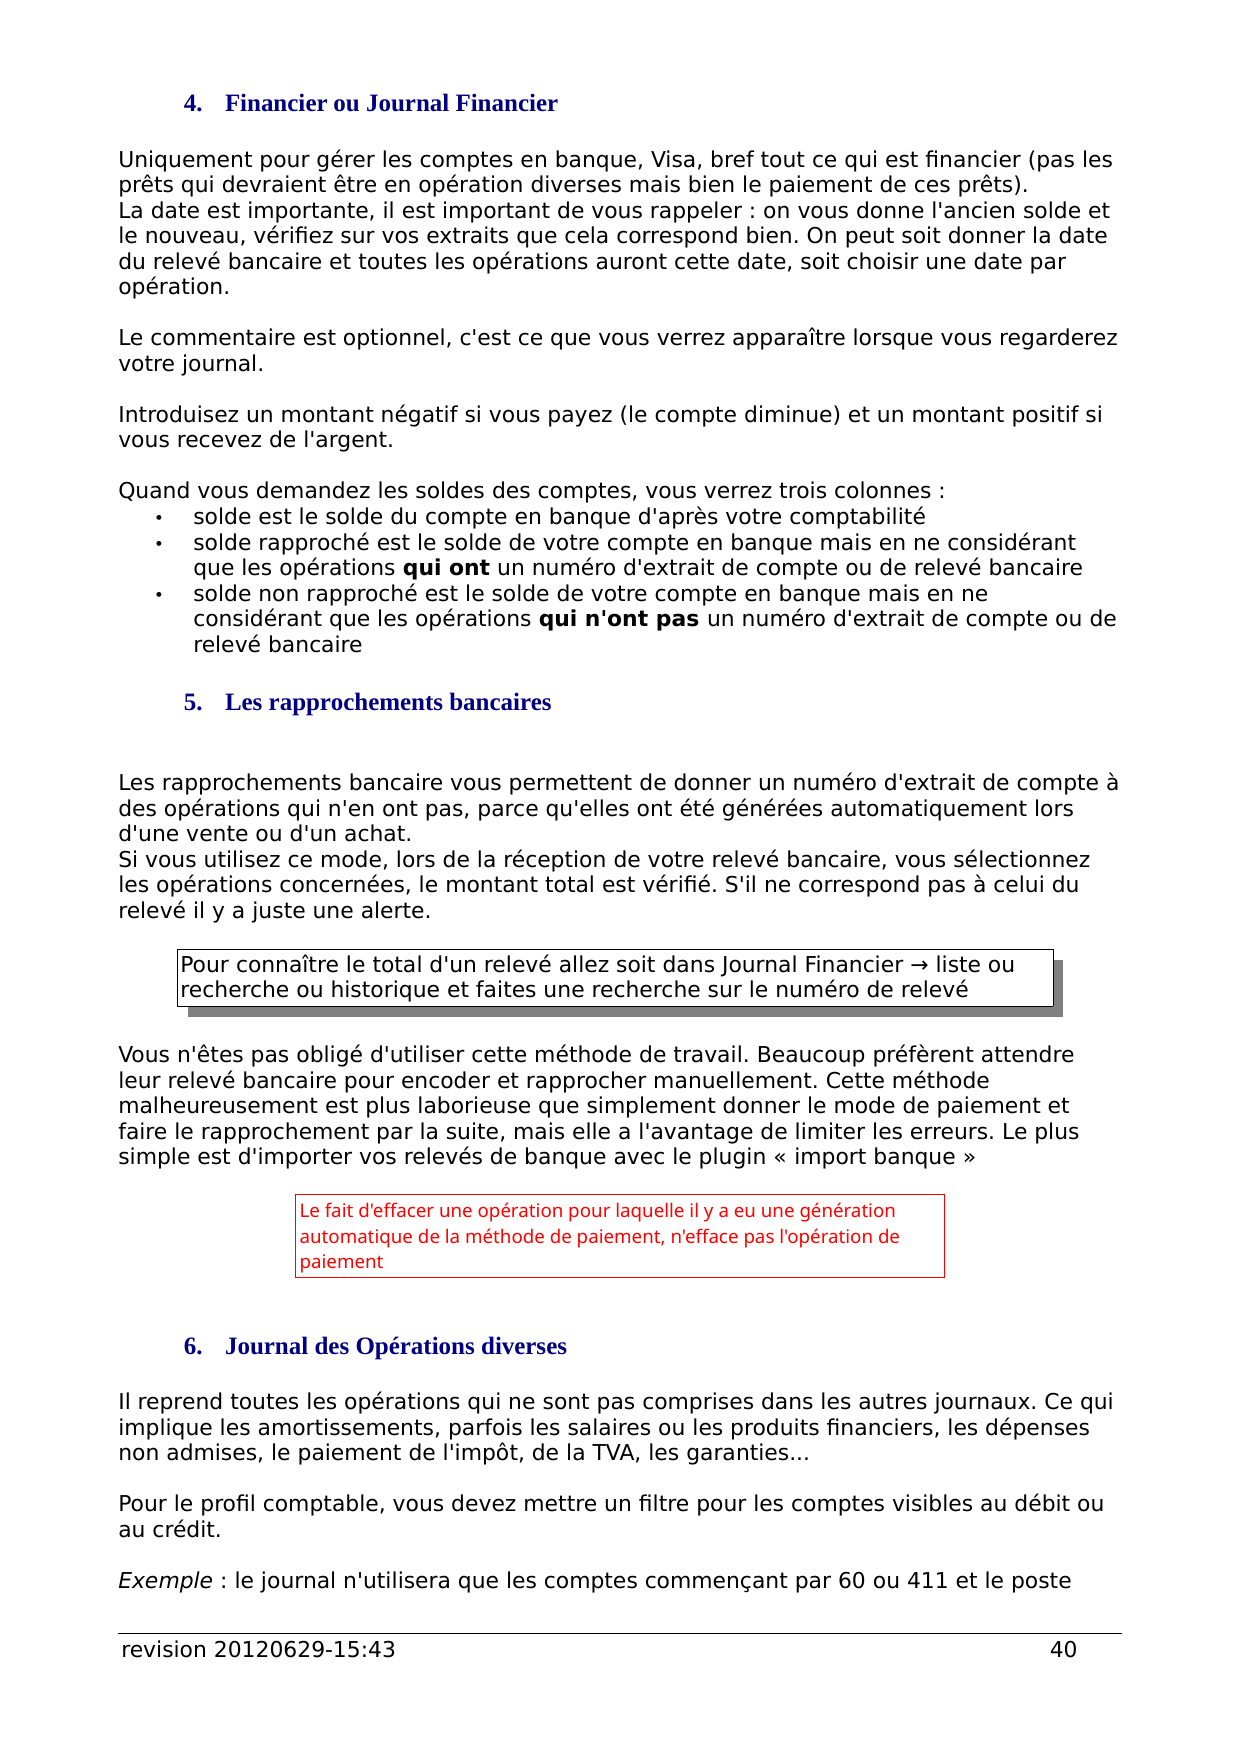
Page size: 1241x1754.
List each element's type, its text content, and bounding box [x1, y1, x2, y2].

text Pour connaître le total d'un relevé allez soit dans Journal Financier → liste ou recherche ou historique et faites une recherche sur le numéro de relevé [178, 950, 1052, 1006]
text Vous n'êtes pas obligé d'utiliser cette méthode de travail. Beaucoup préfèrent attendre leur relevé bancaire pour encoder et rapprocher manuellement. Cette méthode malheureusement est plus laborieuse que simplement donner le mode de paiement et faire le rapprochement par la suite, mais elle a l'avantage de limiter les erreurs. Le plus simple est d'importer vos relevés de banque avec le plugin « import banque » [118, 1042, 1122, 1170]
text La date est importante, il est important de vous rappeler : on vous donne l'ancien solde et le nouveau, vérifiez sur vos extraits que cela correspond bien. On peut soit donner la date du relevé bancaire et toutes les opérations auront cette date, soit choisir une date par opération. [118, 198, 1122, 300]
list solde rapproché est le solde de votre compte en banque mais en ne considérant que les opérations qui ont un numéro d'extrait de compte ou de relevé bancaire [156, 529, 1122, 581]
text Introduisez un montant négatif si vous payez (le compte diminue) et un montant positif si vous recevez de l'argent. [118, 402, 1122, 453]
subtitle Journal des Opérations diverses [177, 1331, 1122, 1360]
subtitle Financier ou Journal Financier [177, 88, 1122, 117]
list solde est le solde du compte en banque d'après votre comptabilité [156, 504, 1122, 529]
text Exemple : le journal n'utilisera que les comptes commençant par 60 ou 411 et le poste [118, 1568, 1122, 1593]
text Pour le profil comptable, vous devez mettre un filtre pour les comptes visibles au débit ou au crédit. [118, 1491, 1122, 1542]
text Les rapprochements bancaire vous permettent de donner un numéro d'extrait de compte à des opérations qui n'en ont pas, parce qu'elles ont été générées automatiquement lors d'une vente ou d'un achat. [118, 770, 1122, 847]
text Si vous utilisez ce mode, lors de la réception de votre relevé bancaire, vous sélectionnez les opérations concernées, le montant total est vérifié. S'il ne correspond pas à celui du relevé il y a juste une alerte. [118, 847, 1122, 923]
list solde non rapproché est le solde de votre compte en banque mais en ne considérant que les opérations qui n'ont pas un numéro d'extrait de compte ou de relevé bancaire [156, 581, 1122, 657]
subtitle Les rapprochements bancaires [177, 687, 1122, 715]
text Uniquement pour gérer les comptes en banque, Visa, bref tout ce qui est financier (pas les prêts qui devraient être en opération diverses mais bien le paiement de ces prêts). [118, 147, 1122, 198]
text Quand vous demandez les soldes des comptes, vous verrez trois colonnes : [118, 478, 1122, 504]
text Le fait d'effacer une opération pour laquelle il y a eu une génération automatique de la méthode de paiement, n'efface pas l'opération de paiement [296, 1195, 944, 1277]
text Le commentaire est optionnel, c'est ce que vous verrez apparaître lorsque vous regarderez votre journal. [118, 325, 1122, 376]
text Il reprend toutes les opérations qui ne sont pas comprises dans les autres journaux. Ce qui implique les amortissements, parfois les salaires ou les produits financiers, les dépenses non admises, le paiement de l'impôt, de la TVA, les garanties... [118, 1389, 1122, 1466]
